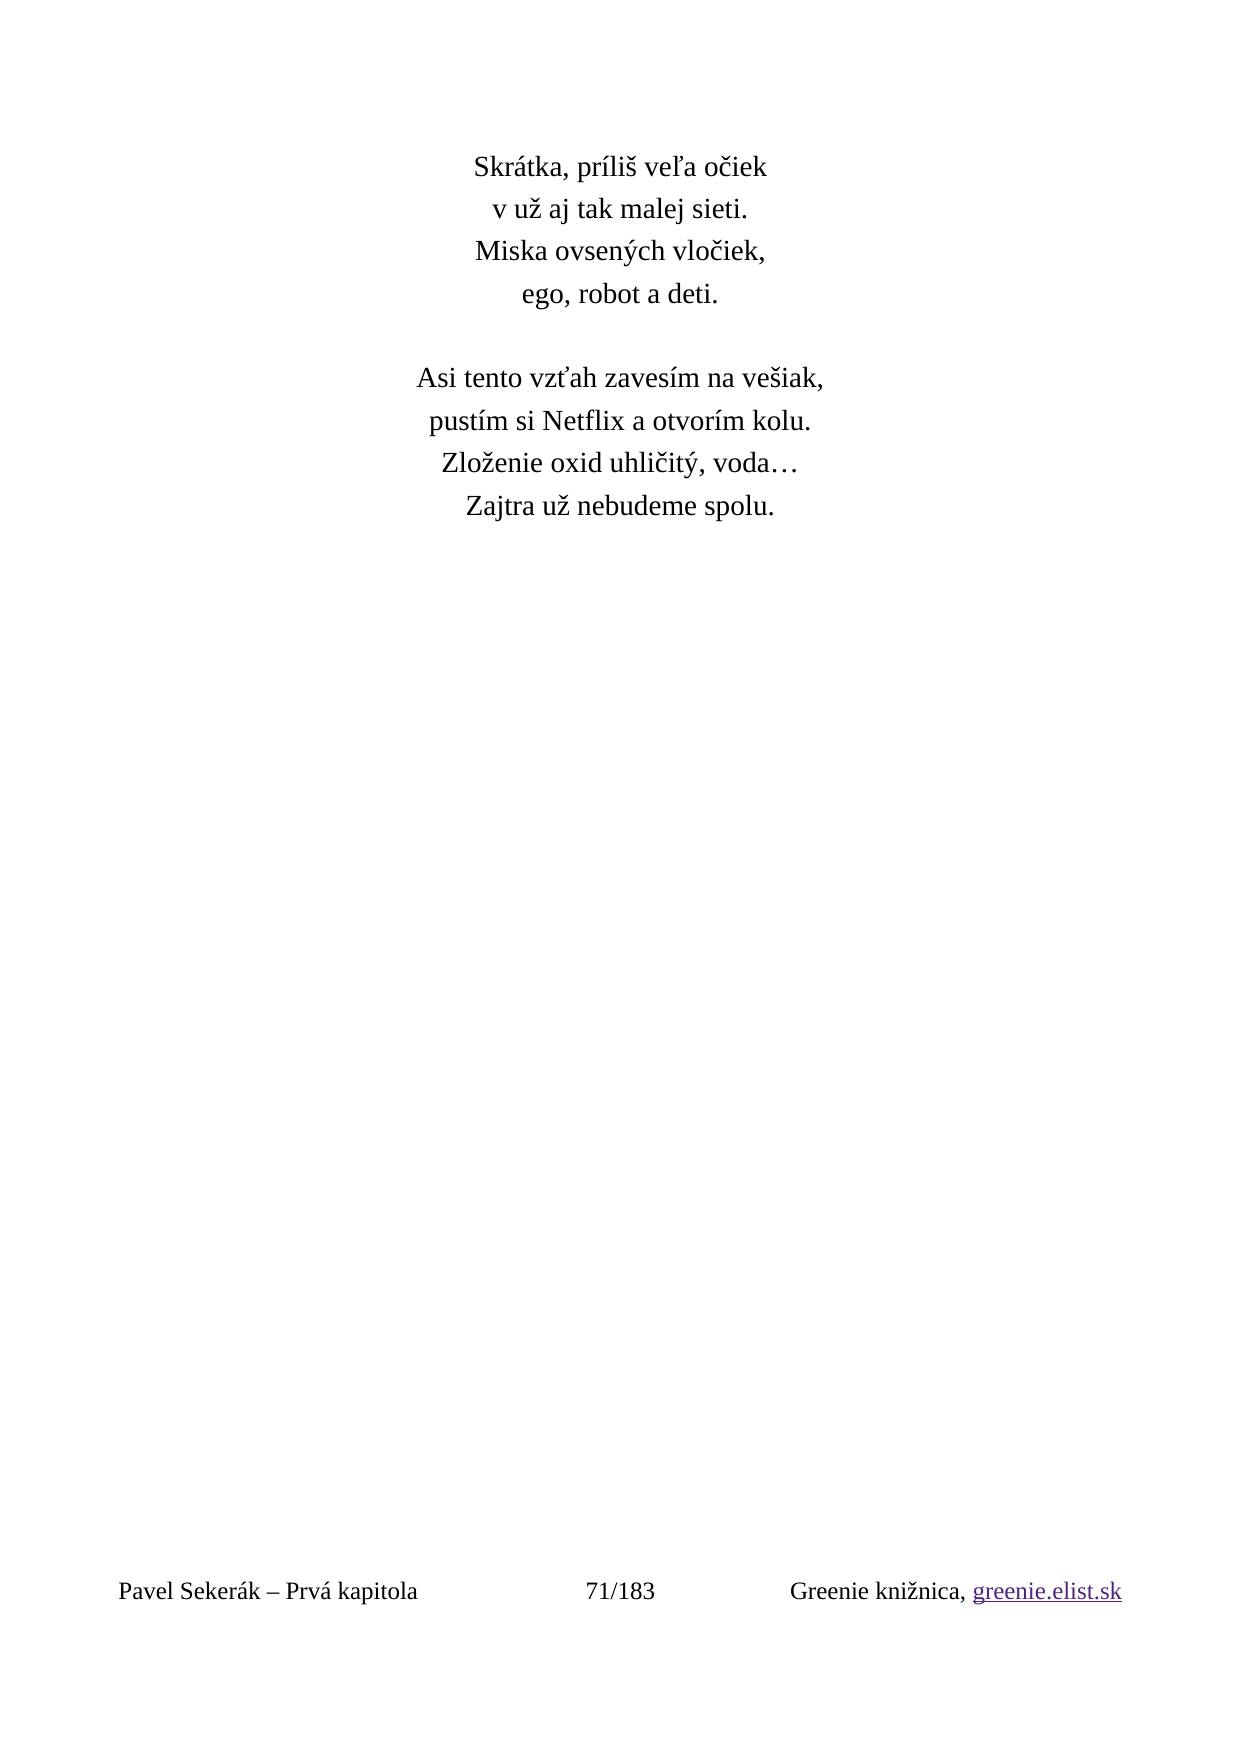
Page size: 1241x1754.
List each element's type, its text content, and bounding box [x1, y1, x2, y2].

text v už aj tak malej sieti. [106, 191, 1134, 224]
text Zajtra už nebudeme spolu. [106, 488, 1134, 521]
text ego, robot a deti. [106, 276, 1134, 309]
text Asi tento vzťah zavesím na vešiak, [106, 361, 1134, 394]
text pustím si Netflix a otvorím kolu. [106, 403, 1134, 437]
text Zloženie oxid uhličitý, voda… [106, 445, 1134, 479]
text Skrátka, príliš veľa očiek [106, 149, 1134, 182]
text Miska ovsených vločiek, [106, 233, 1134, 267]
